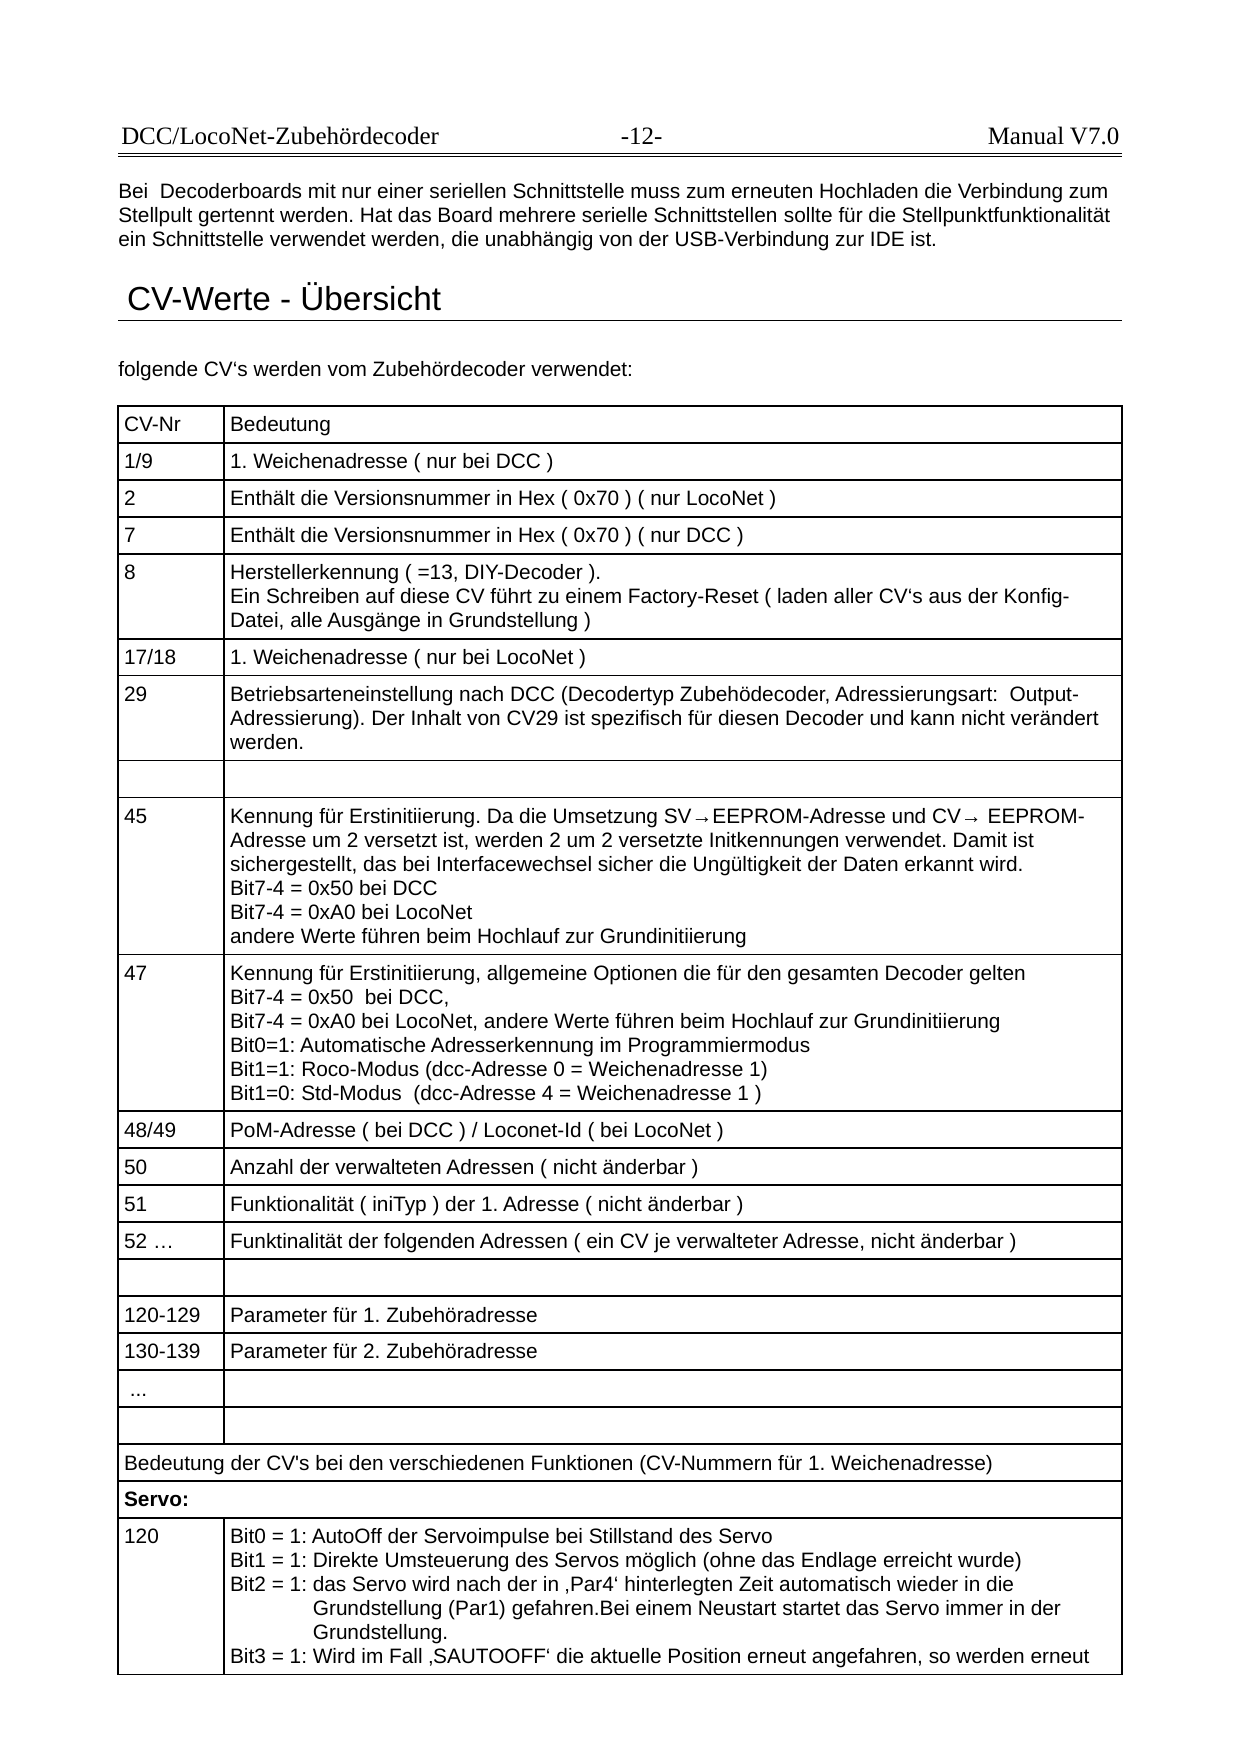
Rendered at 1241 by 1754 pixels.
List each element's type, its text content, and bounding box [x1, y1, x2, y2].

table_cell Enthält die Versionsnummer in Hex ( 0x70 ) ( nur DCC ) [225, 518, 1121, 553]
table_cell Funktionalität ( iniTyp ) der 1. Adresse ( nicht änderbar ) [225, 1186, 1121, 1221]
table_cell Kennung für Erstinitiierung. Da die Umsetzung SV→EEPROM-Adresse und CV→ EEPROM-Adresse um 2 versetzt ist, werden 2 um 2 versetzte Initkennungen verwendet. Damit ist sichergestellt, das bei Interfacewechsel sicher die Ungültigkeit der Daten erkannt wird. Bit7-4 = 0x50 bei DCC Bit7-4 = 0xA0 bei LocoNet andere Werte führen beim Hochlauf zur Grundinitiierung [225, 798, 1121, 953]
table_cell 1/9 [119, 444, 223, 479]
table_cell 120 [119, 1519, 223, 1674]
table_cell 47 [119, 955, 223, 1110]
table_cell Parameter für 2. Zubehöradresse [225, 1334, 1121, 1369]
table_cell [119, 1408, 223, 1443]
table_cell [225, 1371, 1121, 1406]
table_header CV-Nr [119, 407, 223, 442]
table_cell [225, 761, 1121, 797]
table_cell Enthält die Versionsnummer in Hex ( 0x70 ) ( nur LocoNet ) [225, 481, 1121, 516]
table_cell Bit0 = 1: AutoOff der Servoimpulse bei Stillstand des Servo Bit1 = 1: Direkte Umsteuerung des Servos möglich (ohne das Endlage erreicht wurde) Bit2 = 1: das Servo wird nach der in ‚Par4‘ hinterlegten Zeit automatisch wieder in die Grundstellung (Par1) gefahren.Bei einem Neustart startet das Servo immer in der Grundstellung. Bit3 = 1: Wird im Fall ‚SAUTOOFF‘ die aktuelle Position erneut angefahren, so werden erneut [225, 1519, 1121, 1674]
text Bei Decoderboards mit nur einer seriellen Schnittstelle muss zum erneuten Hochladen die Verbindung zum Stellpult gertennt werden. Hat das Board mehrere serielle Schnittstellen sollte für die Stellpunktfunktionalität ein Schnittstelle verwendet werden, die unabhängig von der USB-Verbindung zur IDE ist. [118, 179, 1122, 251]
table_cell Kennung für Erstinitiierung, allgemeine Optionen die für den gesamten Decoder gelten Bit7-4 = 0x50 bei DCC, Bit7-4 = 0xA0 bei LocoNet, andere Werte führen beim Hochlauf zur Grundinitiierung Bit0=1: Automatische Adresserkennung im Programmiermodus Bit1=1: Roco-Modus (dcc-Adresse 0 = Weichenadresse 1) Bit1=0: Std-Modus (dcc-Adresse 4 = Weichenadresse 1 ) [225, 955, 1121, 1110]
table_header Bedeutung [225, 407, 1121, 442]
table_cell 29 [119, 676, 223, 760]
table_cell [225, 1408, 1121, 1443]
table_cell ... [119, 1371, 223, 1406]
table_cell 50 [119, 1149, 223, 1184]
table_cell PoM-Adresse ( bei DCC ) / Loconet-Id ( bei LocoNet ) [225, 1112, 1121, 1147]
table_cell 2 [119, 481, 223, 516]
text folgende CV‘s werden vom Zubehördecoder verwendet: [118, 357, 1122, 381]
table_cell 120-129 [119, 1297, 223, 1332]
table_cell Funktinalität der folgenden Adressen ( ein CV je verwalteter Adresse, nicht änderbar ) [225, 1223, 1121, 1258]
table_cell 130-139 [119, 1334, 223, 1369]
table_cell 1. Weichenadresse ( nur bei DCC ) [225, 444, 1121, 479]
table_cell 7 [119, 518, 223, 553]
table_cell [119, 761, 223, 797]
table_cell Bedeutung der CV's bei den verschiedenen Funktionen (CV-Nummern für 1. Weichenadresse) [119, 1445, 1121, 1480]
table_cell 1. Weichenadresse ( nur bei LocoNet ) [225, 640, 1121, 675]
table_cell 52 … [119, 1223, 223, 1258]
table_cell Servo: [119, 1482, 1121, 1517]
table_cell 17/18 [119, 640, 223, 675]
table_cell [225, 1260, 1121, 1295]
table_cell Herstellerkennung ( =13, DIY-Decoder ). Ein Schreiben auf diese CV führt zu einem Factory-Reset ( laden aller CV‘s aus der Konfig-Datei, alle Ausgänge in Grundstellung ) [225, 555, 1121, 638]
table_cell [119, 1260, 223, 1295]
subtitle CV-Werte - Übersicht [118, 276, 1122, 320]
table_cell 48/49 [119, 1112, 223, 1147]
table_cell 8 [119, 555, 223, 638]
table_cell Anzahl der verwalteten Adressen ( nicht änderbar ) [225, 1149, 1121, 1184]
table_cell Betriebsarteneinstellung nach DCC (Decodertyp Zubehödecoder, Adressierungsart: Output-Adressierung). Der Inhalt von CV29 ist spezifisch für diesen Decoder und kann nicht verändert werden. [225, 676, 1121, 760]
table_cell Parameter für 1. Zubehöradresse [225, 1297, 1121, 1332]
table_cell 45 [119, 798, 223, 953]
table_cell 51 [119, 1186, 223, 1221]
